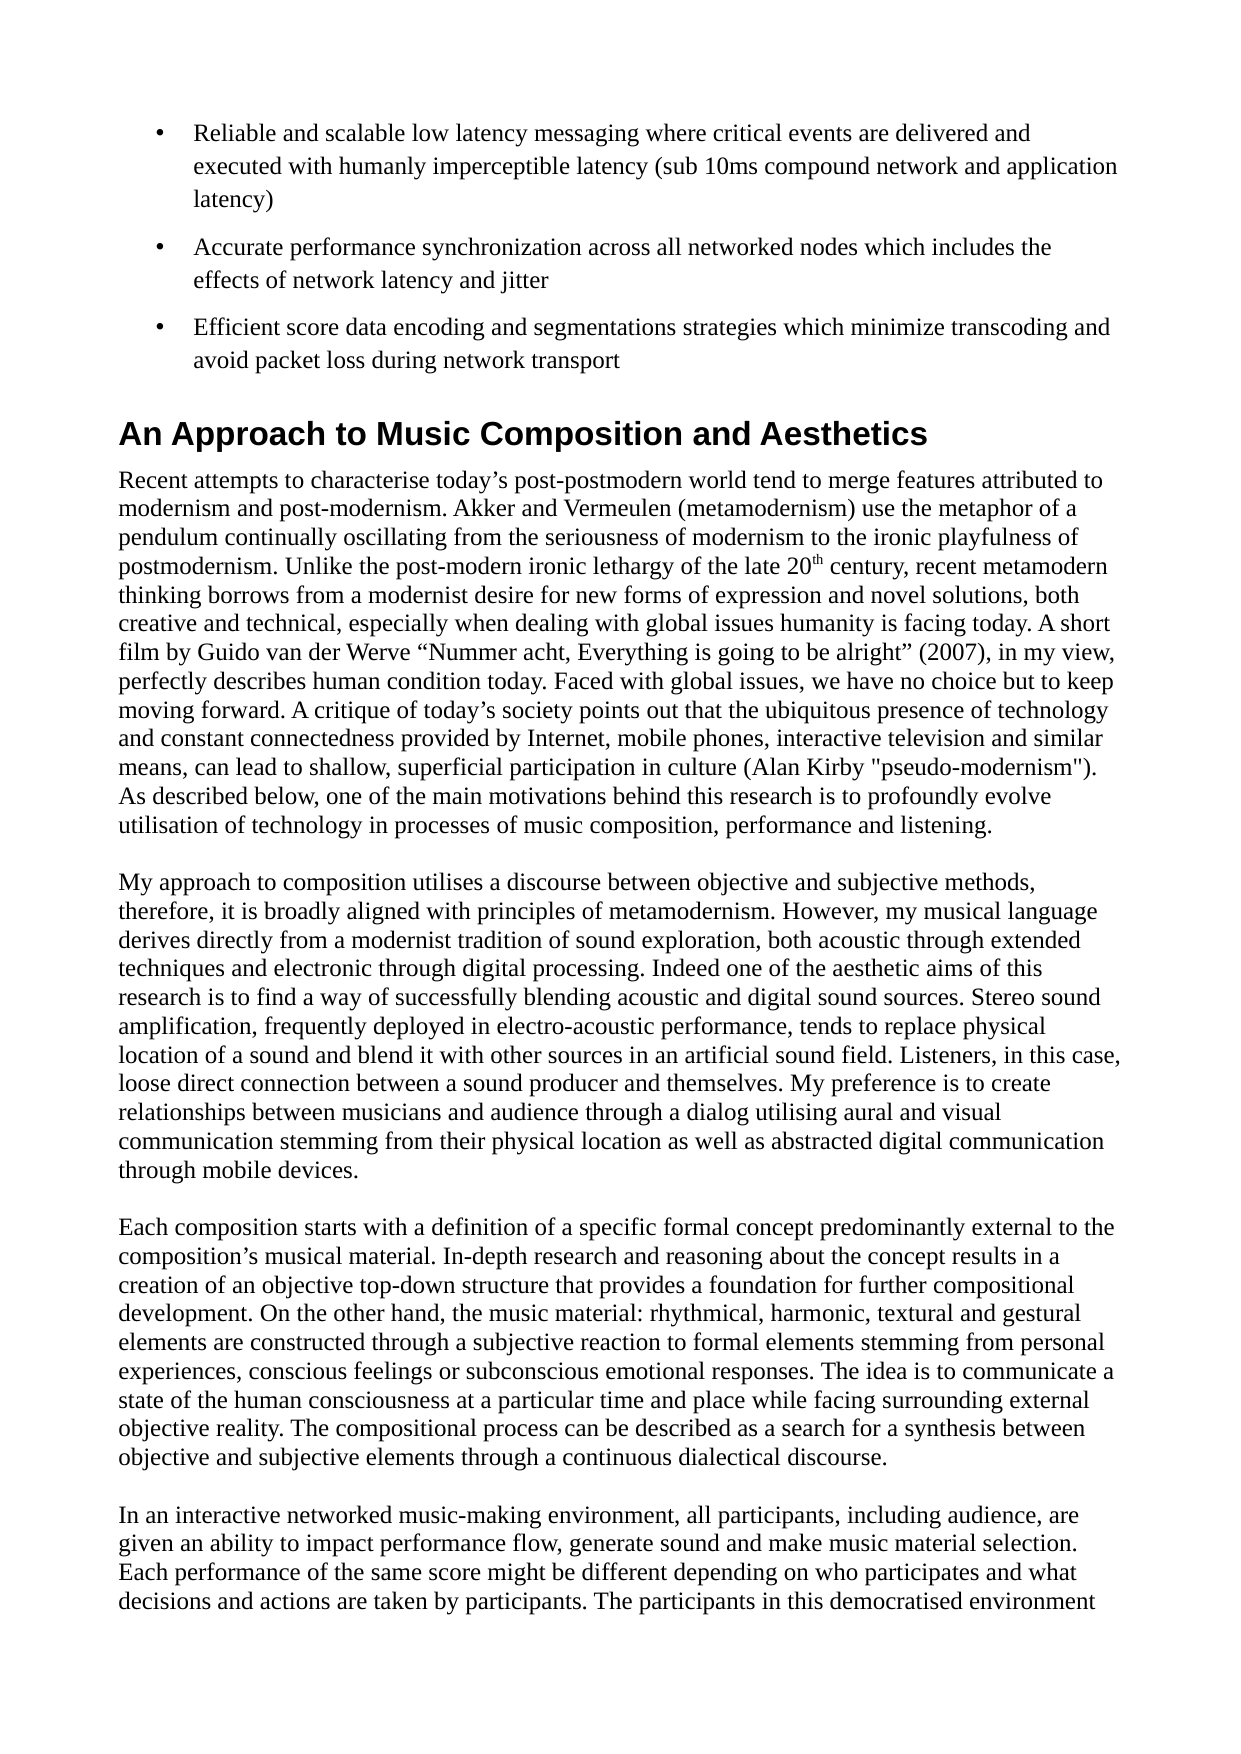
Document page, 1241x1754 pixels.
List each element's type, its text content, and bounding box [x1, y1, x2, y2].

text In an interactive networked music-making environment, all participants, including audience, are given an ability to impact performance flow, generate sound and make music material selection. Each performance of the same score might be different depending on who participates and what decisions and actions are taken by participants. The participants in this democratised environment [118, 1500, 1122, 1615]
text Recent attempts to characterise today’s post-postmodern world tend to merge features attributed to modernism and post-modernism. Akker and Vermeulen (metamodernism) use the metaphor of a pendulum continually oscillating from the seriousness of modernism to the ironic playfulness of postmodernism. Unlike the post-modern ironic lethargy of the late 20th century, recent metamodern thinking borrows from a modernist desire for new forms of expression and novel solutions, both creative and technical, especially when dealing with global issues humanity is facing today. A short film by Guido van der Werve “Nummer acht, Everything is going to be alright” (2007), in my view, perfectly describes human condition today. Faced with global issues, we have no choice but to keep moving forward. A critique of today’s society points out that the ubiquitous presence of technology and constant connectedness provided by Internet, mobile phones, interactive television and similar means, can lead to shallow, superficial participation in culture (Alan Kirby "pseudo-modernism"). As described below, one of the main motivations behind this research is to profoundly evolve utilisation of technology in processes of music composition, performance and listening. [118, 465, 1122, 838]
subtitle An Approach to Music Composition and Aesthetics [118, 414, 1122, 452]
list Efficient score data encoding and segmentations strategies which minimize transcoding and avoid packet loss during network transport [156, 312, 1122, 374]
text Each composition starts with a definition of a specific formal concept predominantly external to the composition’s musical material. In-depth research and reasoning about the concept results in a creation of an objective top-down structure that provides a foundation for further compositional development. On the other hand, the music material: rhythmical, harmonic, textural and gestural elements are constructed through a subjective reaction to formal elements stemming from personal experiences, conscious feelings or subconscious emotional responses. The idea is to communicate a state of the human consciousness at a particular time and place while facing surrounding external objective reality. The compositional process can be described as a search for a synthesis between objective and subjective elements through a continuous dialectical discourse. [118, 1212, 1122, 1471]
list Reliable and scalable low latency messaging where critical events are delivered and executed with humanly imperceptible latency (sub 10ms compound network and application latency) [156, 118, 1122, 213]
text My approach to composition utilises a discourse between objective and subjective methods, therefore, it is broadly aligned with principles of metamodernism. However, my musical language derives directly from a modernist tradition of sound exploration, both acoustic through extended techniques and electronic through digital processing. Indeed one of the aesthetic aims of this research is to find a way of successfully blending acoustic and digital sound sources. Stereo sound amplification, frequently deployed in electro-acoustic performance, tends to replace physical location of a sound and blend it with other sources in an artificial sound field. Listeners, in this case, loose direct connection between a sound producer and themselves. My preference is to create relationships between musicians and audience through a dialog utilising aural and visual communication stemming from their physical location as well as abstracted digital communication through mobile devices. [118, 867, 1122, 1183]
list Accurate performance synchronization across all networked nodes which includes the effects of network latency and jitter [156, 232, 1122, 293]
